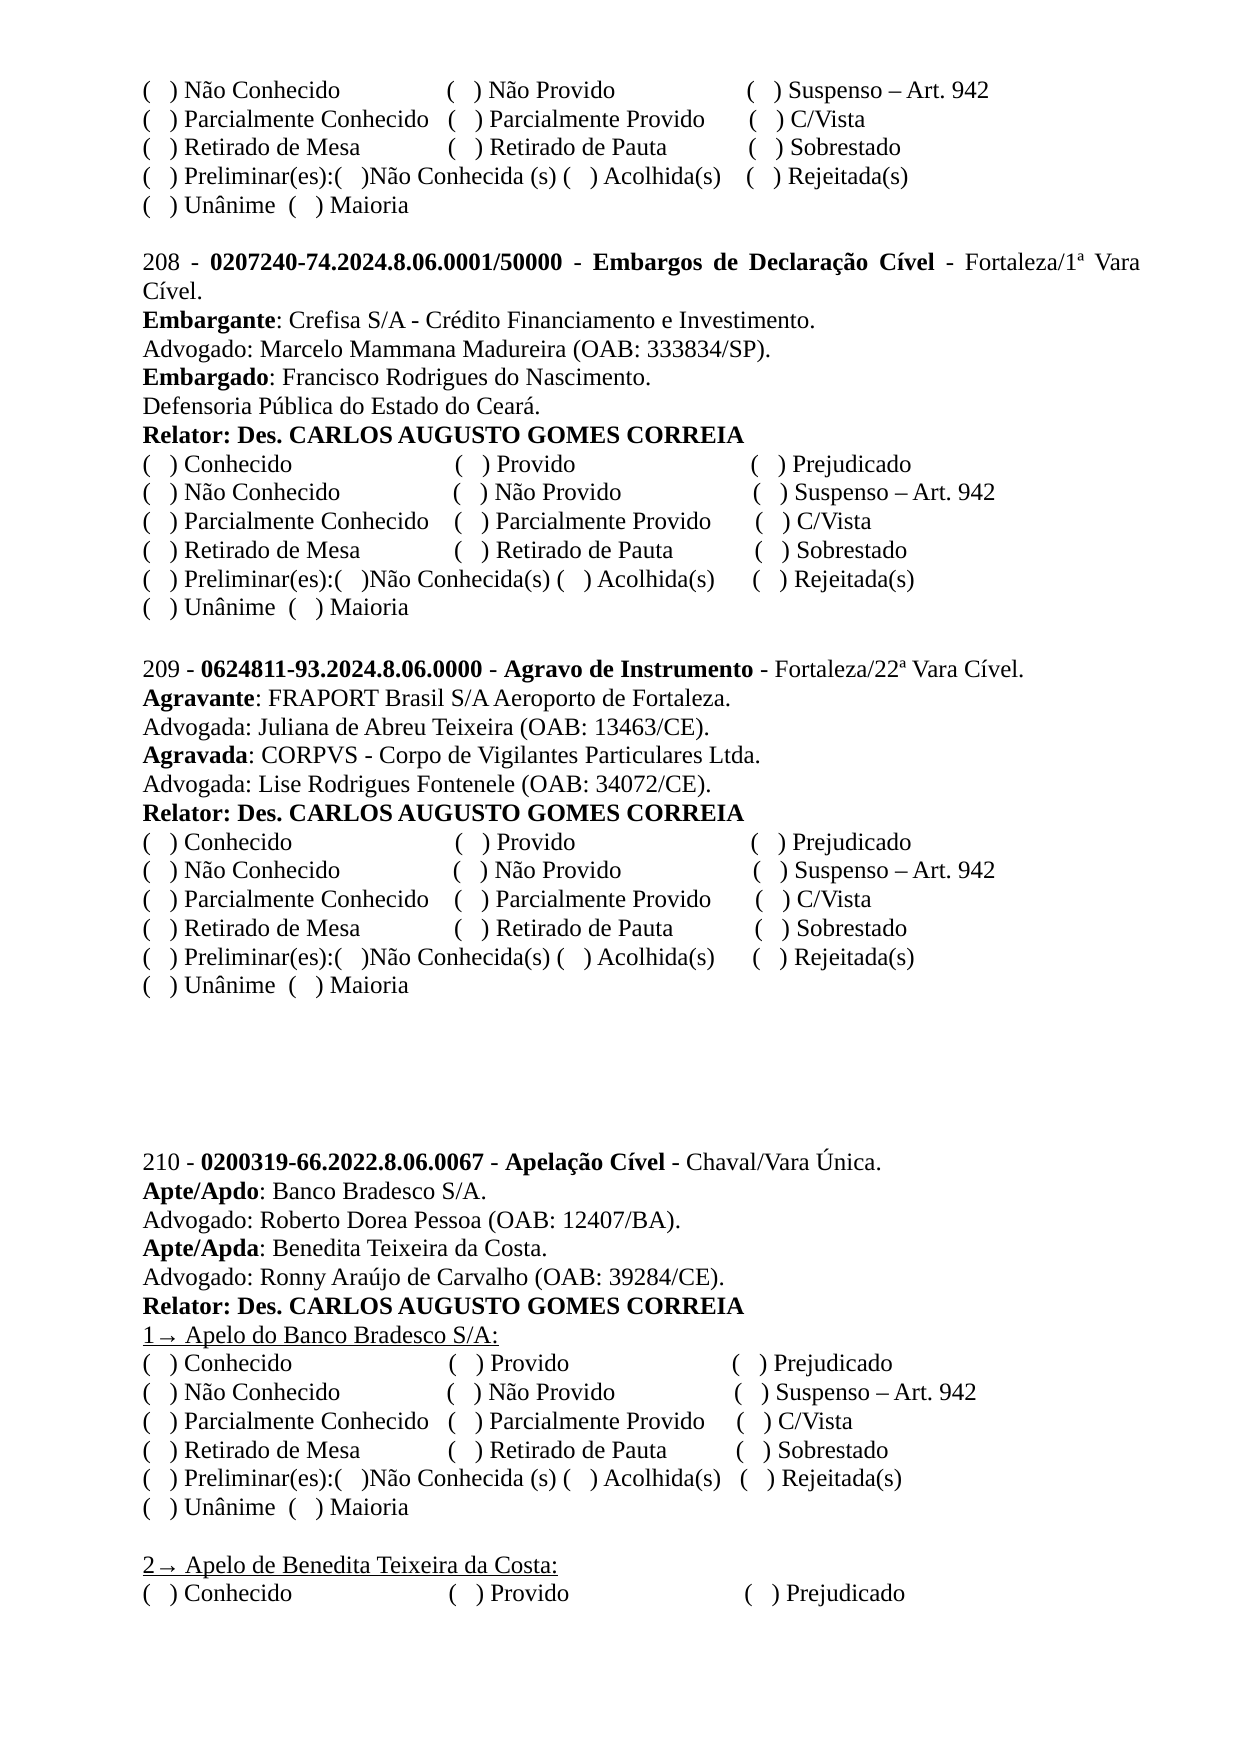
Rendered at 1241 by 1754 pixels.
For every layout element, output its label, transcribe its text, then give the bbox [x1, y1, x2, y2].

text Relator: Des. CARLOS AUGUSTO GOMES CORREIA [142, 798, 1141, 827]
text ( ) Retirado de Mesa ( ) Retirado de Pauta ( ) Sobrestado [142, 1435, 1158, 1463]
text 208 - 0207240-74.2024.8.06.0001/50000 - Embargos de Declaração Cível - Fortaleza/1ª Vara Cível. [142, 247, 1141, 305]
text Defensoria Pública do Estado do Ceará. [142, 391, 1141, 420]
text ( ) Preliminar(es):( )Não Conhecida(s) ( ) Acolhida(s) ( ) Rejeitada(s) [142, 942, 1158, 971]
text ( ) Preliminar(es):( )Não Conhecida (s) ( ) Acolhida(s) ( ) Rejeitada(s) [142, 161, 1158, 190]
text ( ) Parcialmente Conhecido ( ) Parcialmente Provido ( ) C/Vista [142, 104, 1158, 132]
text ( ) Não Conhecido ( ) Não Provido ( ) Suspenso – Art. 942 [142, 1377, 1158, 1406]
text Embargante: Crefisa S/A - Crédito Financiamento e Investimento. [142, 305, 1141, 334]
text Advogado: Roberto Dorea Pessoa (OAB: 12407/BA). [142, 1205, 1141, 1233]
text ( ) Unânime ( ) Maioria [142, 1492, 1158, 1521]
text ( ) Preliminar(es):( )Não Conhecida(s) ( ) Acolhida(s) ( ) Rejeitada(s) [142, 564, 1158, 592]
text ( ) Parcialmente Conhecido ( ) Parcialmente Provido ( ) C/Vista [142, 506, 1158, 535]
text Apte/Apda: Benedita Teixeira da Costa. [142, 1233, 1141, 1262]
text ( ) Parcialmente Conhecido ( ) Parcialmente Provido ( ) C/Vista [142, 884, 1158, 913]
text Advogada: Lise Rodrigues Fontenele (OAB: 34072/CE). [142, 769, 1141, 798]
text 210 - 0200319-66.2022.8.06.0067 - Apelação Cível - Chaval/Vara Única. [142, 1147, 1141, 1176]
text ( ) Conhecido ( ) Provido ( ) Prejudicado [142, 827, 1141, 856]
text Embargado: Francisco Rodrigues do Nascimento. [142, 362, 1141, 391]
text ( ) Não Conhecido ( ) Não Provido ( ) Suspenso – Art. 942 [142, 856, 1158, 884]
text ( ) Unânime ( ) Maioria [142, 592, 1141, 621]
text ( ) Preliminar(es):( )Não Conhecida (s) ( ) Acolhida(s) ( ) Rejeitada(s) [142, 1463, 1158, 1492]
text ( ) Não Conhecido ( ) Não Provido ( ) Suspenso – Art. 942 [142, 75, 1158, 104]
text Relator: Des. CARLOS AUGUSTO GOMES CORREIA [142, 420, 1141, 449]
text Advogada: Juliana de Abreu Teixeira (OAB: 13463/CE). [142, 712, 1141, 741]
text ( ) Conhecido ( ) Provido ( ) Prejudicado [142, 1348, 1141, 1377]
text Apte/Apdo: Banco Bradesco S/A. [142, 1176, 1141, 1205]
text 2→ Apelo de Benedita Teixeira da Costa: [142, 1550, 1141, 1578]
text ( ) Conhecido ( ) Provido ( ) Prejudicado [142, 449, 1141, 477]
text ( ) Conhecido ( ) Provido ( ) Prejudicado [142, 1578, 1141, 1607]
text 1→ Apelo do Banco Bradesco S/A: [142, 1320, 1141, 1348]
text ( ) Retirado de Mesa ( ) Retirado de Pauta ( ) Sobrestado [142, 132, 1158, 161]
text Agravante: FRAPORT Brasil S/A Aeroporto de Fortaleza. [142, 683, 1141, 712]
text ( ) Unânime ( ) Maioria [142, 971, 1141, 999]
text 209 - 0624811-93.2024.8.06.0000 - Agravo de Instrumento - Fortaleza/22ª Vara Cível. [142, 654, 1141, 683]
text Relator: Des. CARLOS AUGUSTO GOMES CORREIA [142, 1291, 1141, 1320]
text Agravada: CORPVS - Corpo de Vigilantes Particulares Ltda. [142, 741, 1141, 769]
text ( ) Não Conhecido ( ) Não Provido ( ) Suspenso – Art. 942 [142, 477, 1158, 506]
text ( ) Retirado de Mesa ( ) Retirado de Pauta ( ) Sobrestado [142, 535, 1158, 564]
text Advogado: Marcelo Mammana Madureira (OAB: 333834/SP). [142, 334, 1141, 362]
text ( ) Unânime ( ) Maioria [142, 190, 1158, 219]
text ( ) Retirado de Mesa ( ) Retirado de Pauta ( ) Sobrestado [142, 913, 1158, 942]
text Advogado: Ronny Araújo de Carvalho (OAB: 39284/CE). [142, 1262, 1141, 1291]
text ( ) Parcialmente Conhecido ( ) Parcialmente Provido ( ) C/Vista [142, 1406, 1158, 1435]
